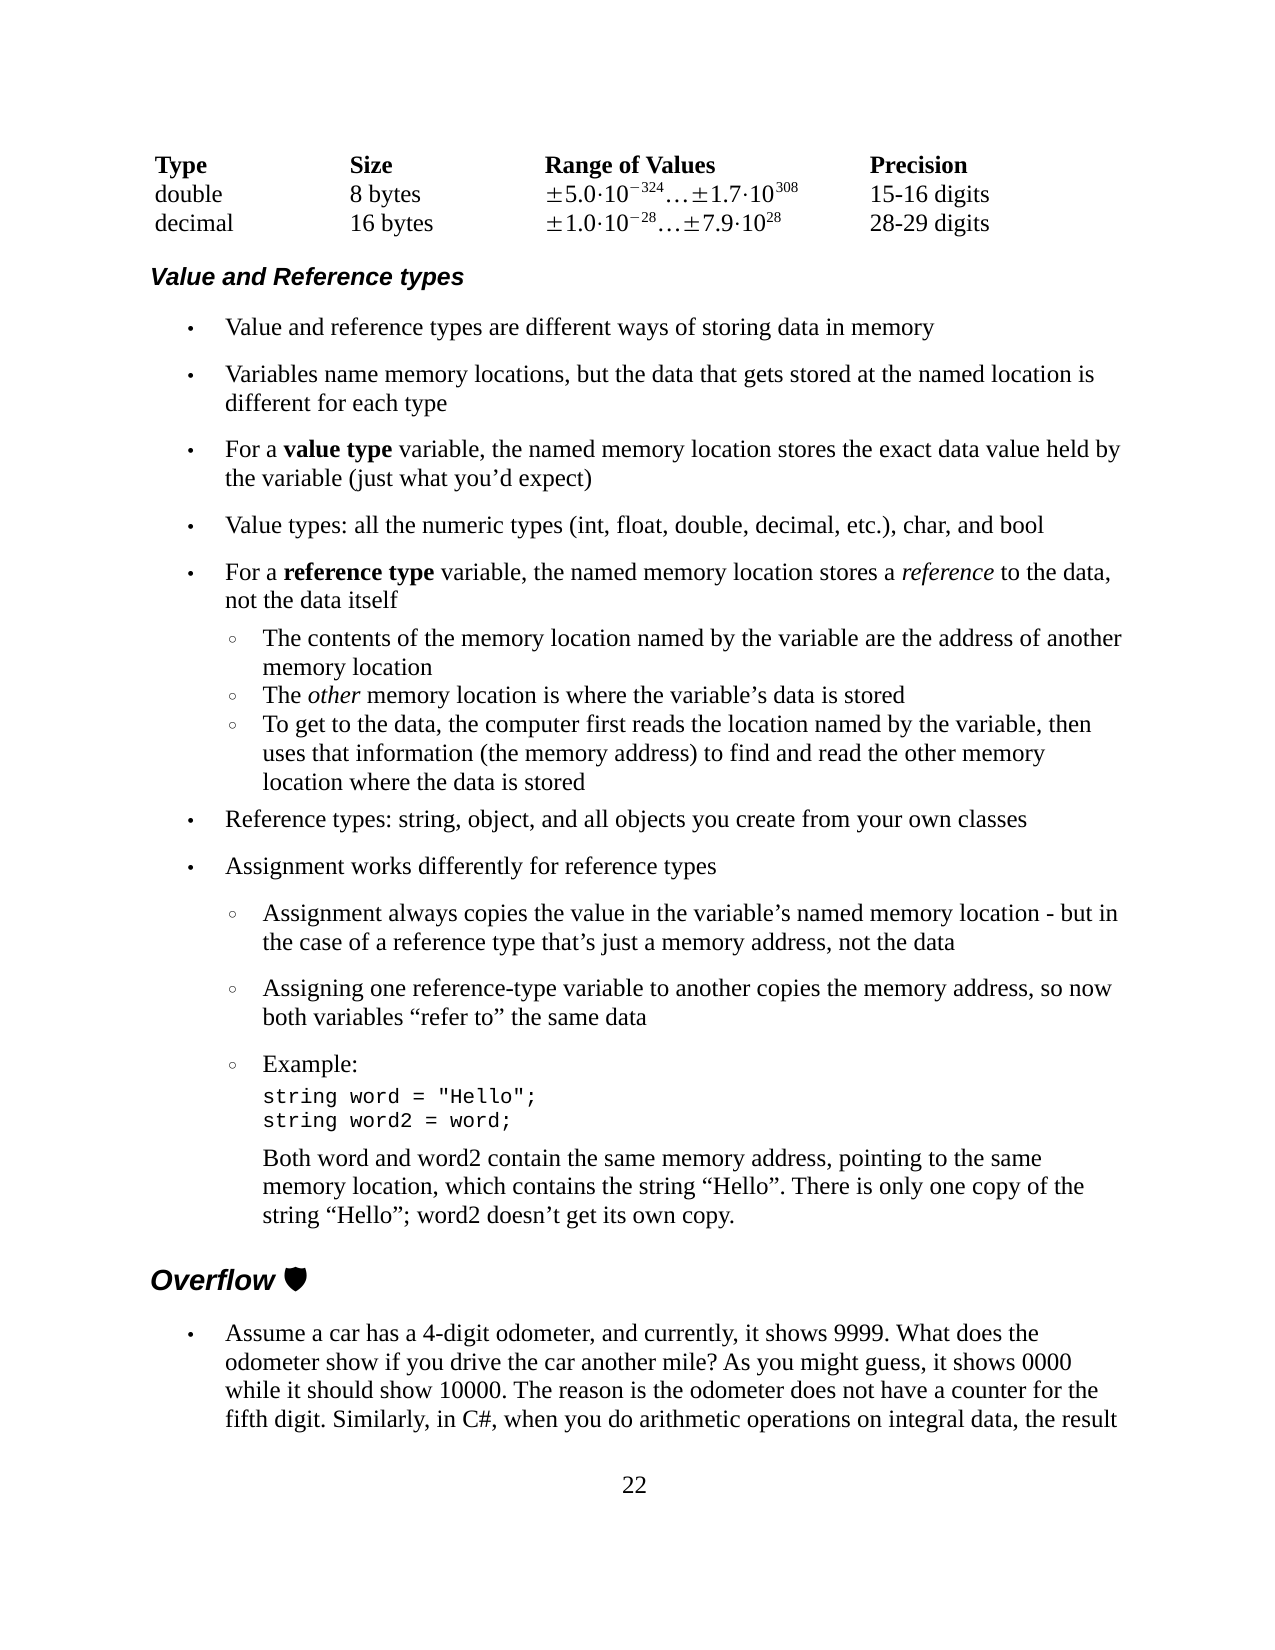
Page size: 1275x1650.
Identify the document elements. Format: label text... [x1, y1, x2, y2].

list string word2 = word; [225, 1110, 1125, 1134]
subtitle Overflow 🛡 [150, 1263, 1125, 1296]
table_header Range of Values [540, 150, 865, 179]
table_cell [540, 179, 865, 208]
list Value types: all the numeric types (int, float, double, decimal, etc.), char, and bool [187, 510, 1125, 539]
list The other memory location is where the variable’s data is stored [225, 681, 1125, 709]
list For a value type variable, the named memory location stores the exact data value held by the variable (just what you’d expect) [187, 434, 1125, 492]
table_cell 28-29 digits [865, 208, 1125, 237]
subtitle Value and Reference types [150, 262, 1125, 291]
list Assigning one reference-type variable to another copies the memory address, so now both variables “refer to” the same data [225, 973, 1125, 1031]
list string word = "Hello"; [225, 1086, 1125, 1110]
table_header Precision [865, 150, 1125, 179]
list Assignment works differently for reference types [187, 851, 1125, 880]
table_cell [540, 208, 865, 237]
list Example: [225, 1049, 1125, 1077]
table_header Size [345, 150, 540, 179]
table_cell 8 bytes [345, 179, 540, 208]
list The contents of the memory location named by the variable are the address of another memory location [225, 623, 1125, 681]
list Both word and word2 contain the same memory address, pointing to the same memory location, which contains the string “Hello”. There is only one copy of the string “Hello”; word2 doesn’t get its own copy. [225, 1143, 1125, 1229]
list Assume a car has a 4-digit odometer, and currently, it shows 9999. What does the odometer show if you drive the car another mile? As you might guess, it shows 0000 while it should show 10000. The reason is the odometer does not have a counter for the fifth digit. Similarly, in C#, when you do arithmetic operations on integral data, the result [187, 1318, 1125, 1433]
list To get to the data, the computer first reads the location named by the variable, then uses that information (the memory address) to find and read the other memory location where the data is stored [225, 709, 1125, 796]
list Assignment always copies the value in the variable’s named memory location - but in the case of a reference type that’s just a memory address, not the data [225, 898, 1125, 955]
list Variables name memory locations, but the data that gets stored at the named location is different for each type [187, 359, 1125, 417]
table_cell decimal [150, 208, 345, 237]
list Value and reference types are different ways of storing data in memory [187, 312, 1125, 341]
table_cell double [150, 179, 345, 208]
list For a reference type variable, the named memory location stores a reference to the data, not the data itself [187, 557, 1125, 614]
list Reference types: string, object, and all objects you create from your own classes [187, 804, 1125, 833]
table_cell 15-16 digits [865, 179, 1125, 208]
table_header Type [150, 150, 345, 179]
table_cell 16 bytes [345, 208, 540, 237]
